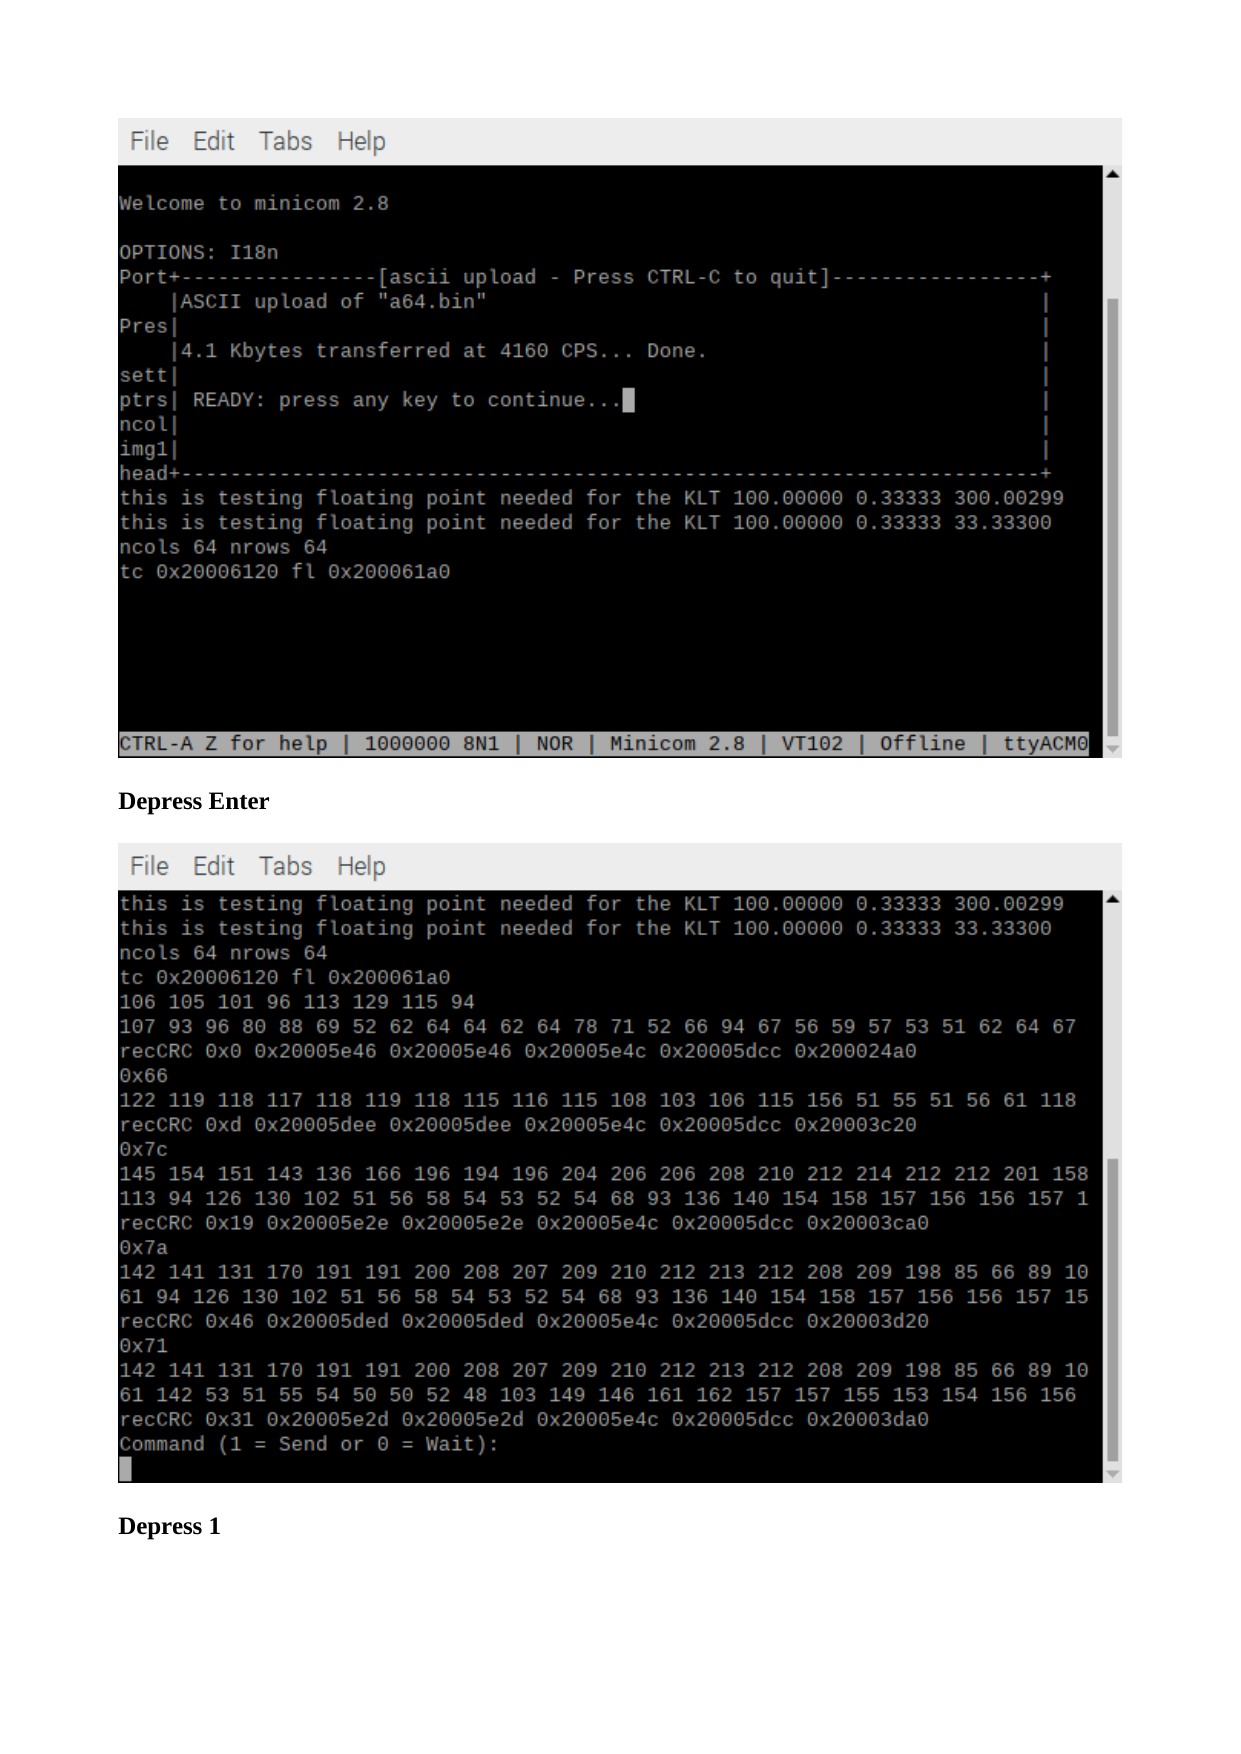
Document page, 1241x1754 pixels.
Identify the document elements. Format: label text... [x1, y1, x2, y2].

picture [118, 118, 1123, 758]
picture [118, 843, 1123, 1483]
text Depress Enter [118, 786, 1122, 815]
text Depress 1 [118, 1511, 1122, 1540]
